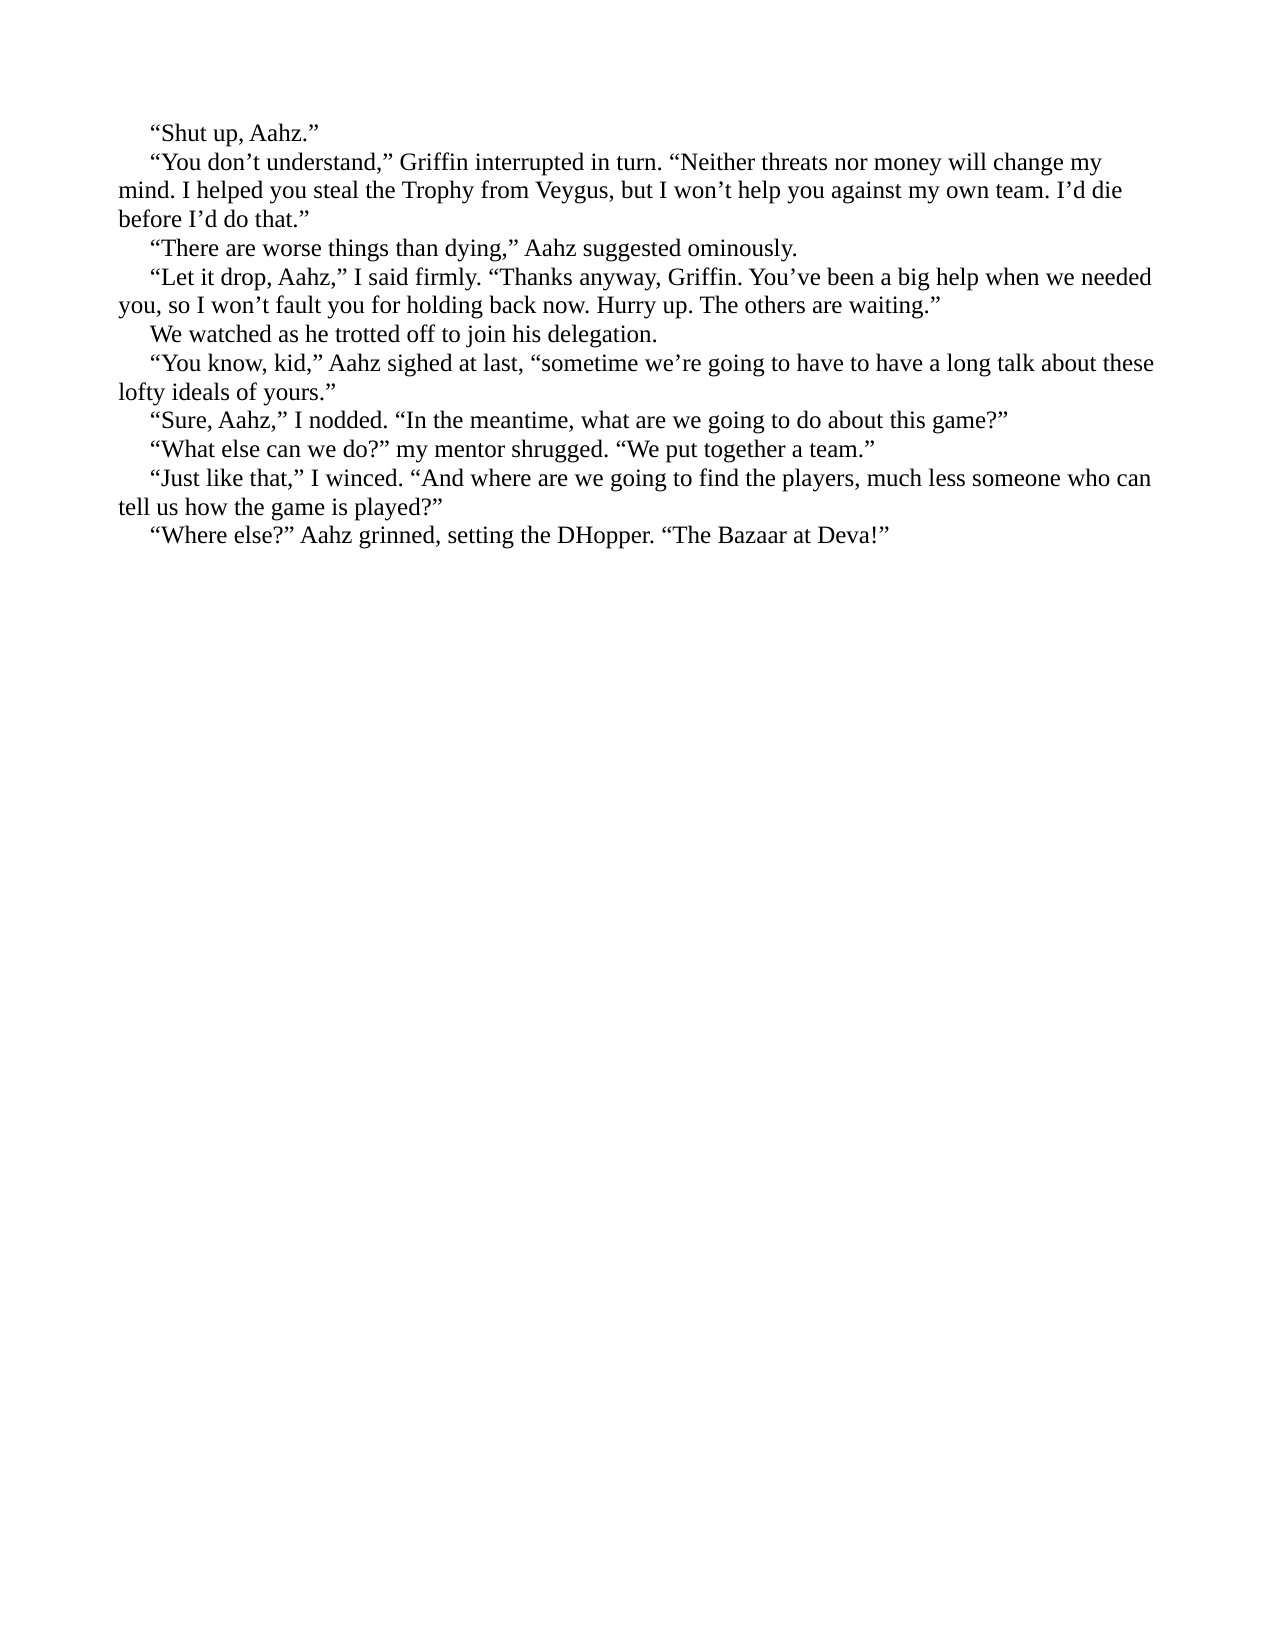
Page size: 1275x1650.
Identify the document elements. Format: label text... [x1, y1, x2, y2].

text “Shut up, Aahz.” [118, 118, 1157, 147]
text “Sure, Aahz,” I nodded. “In the meantime, what are we going to do about this game?” [118, 406, 1157, 434]
text “Where else?” Aahz grinned, setting the DHopper. “The Bazaar at Deva!” [118, 521, 1157, 549]
text “Let it drop, Aahz,” I said firmly. “Thanks anyway, Griffin. You’ve been a big help when we needed you, so I won’t fault you for holding back now. Hurry up. The others are waiting.” [118, 262, 1157, 319]
text “What else can we do?” my mentor shrugged. “We put together a team.” [118, 434, 1157, 463]
text “You know, kid,” Aahz sighed at last, “sometime we’re going to have to have a long talk about these lofty ideals of yours.” [118, 348, 1157, 406]
text We watched as he trotted off to join his delegation. [118, 319, 1157, 348]
text “There are worse things than dying,” Aahz suggested ominously. [118, 233, 1157, 262]
text “You don’t understand,” Griffin interrupted in turn. “Neither threats nor money will change my mind. I helped you steal the Trophy from Veygus, but I won’t help you against my own team. I’d die before I’d do that.” [118, 147, 1157, 233]
text “Just like that,” I winced. “And where are we going to find the players, much less someone who can tell us how the game is played?” [118, 463, 1157, 521]
